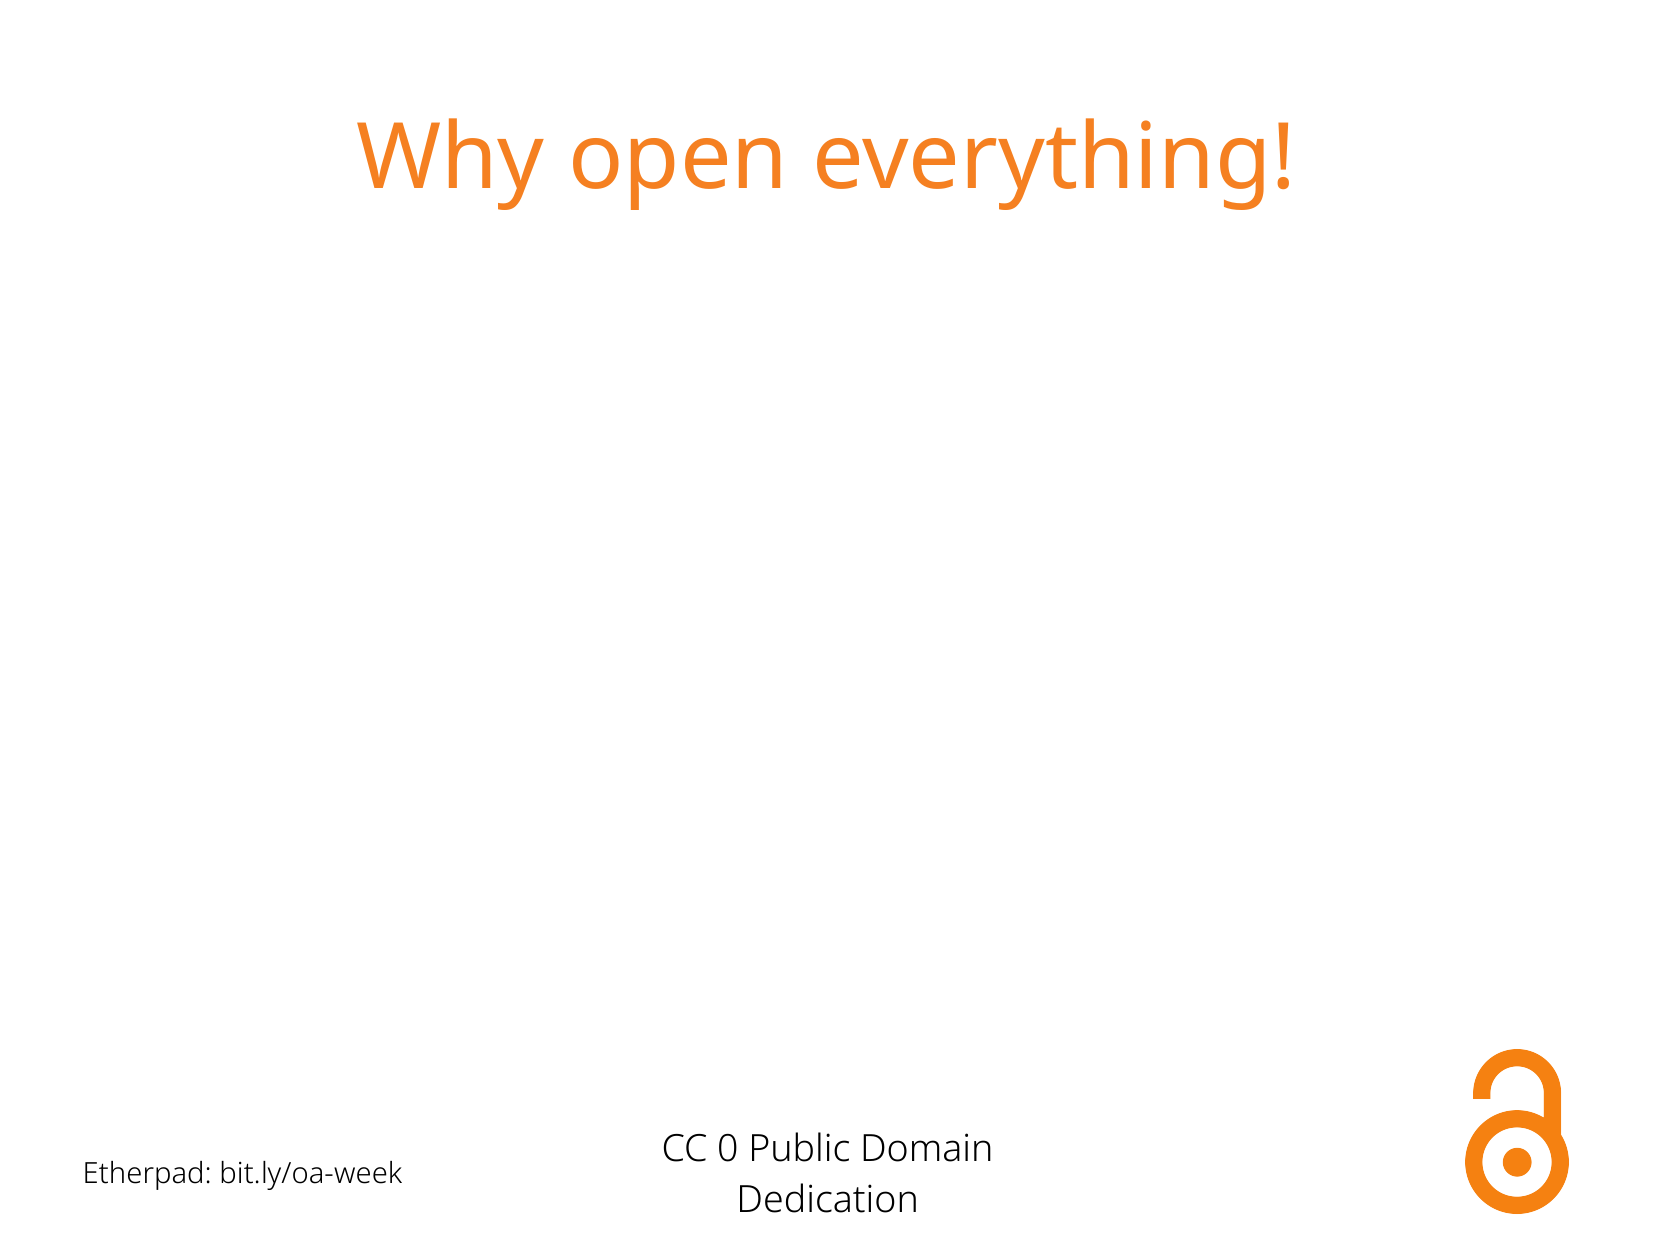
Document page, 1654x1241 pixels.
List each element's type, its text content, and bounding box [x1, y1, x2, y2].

title Why open everything! [82, 49, 1571, 257]
picture [1463, 1047, 1571, 1216]
